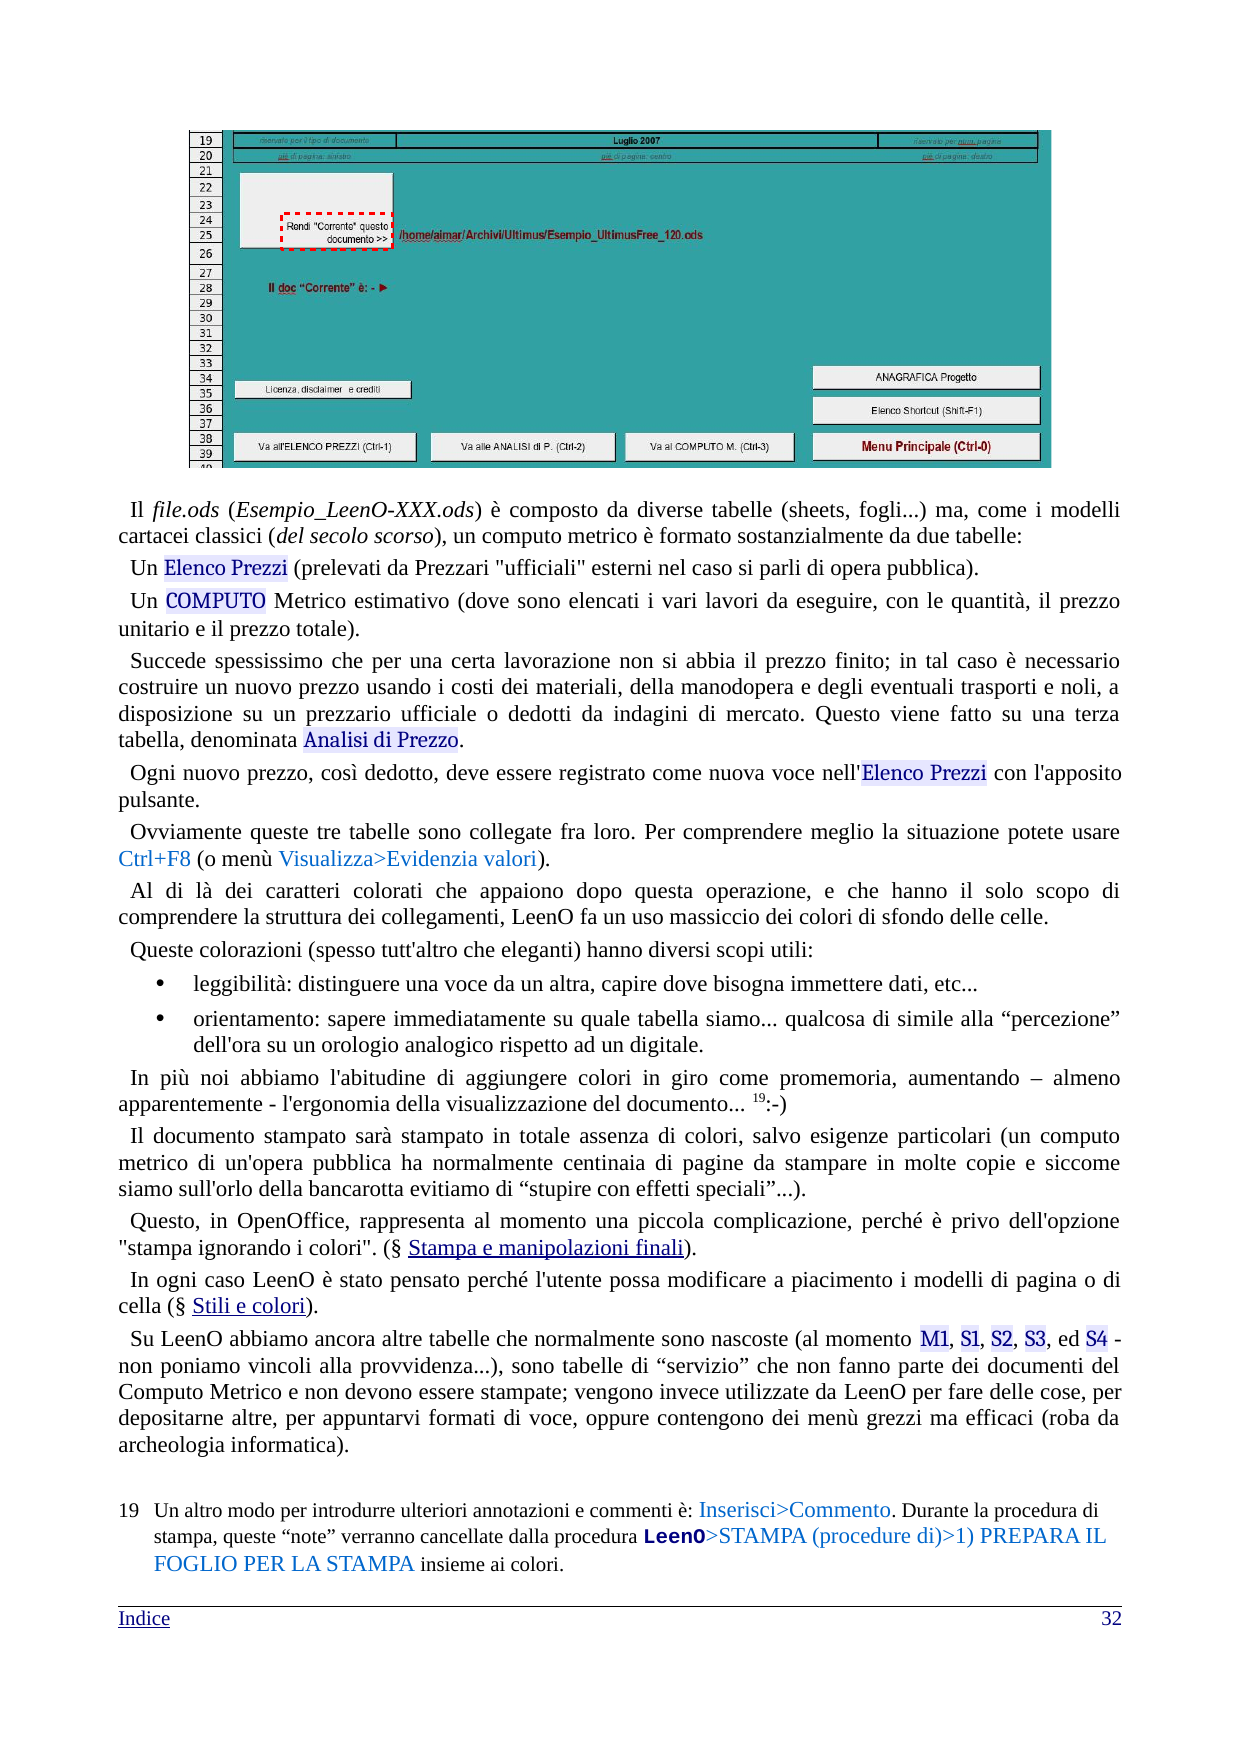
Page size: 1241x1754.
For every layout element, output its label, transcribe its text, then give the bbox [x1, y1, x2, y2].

text In più noi abbiamo l'abitudine di aggiungere colori in giro come promemoria, aumentando – almeno apparentemente - l'ergonomia della visualizzazione del documento... :-) [118, 1064, 1122, 1116]
text Queste colorazioni (spesso tutt'altro che eleganti) hanno diversi scopi utili: [118, 936, 1122, 962]
text Un Elenco Prezzi (prelevati da Prezzari "ufficiali" esterni nel caso si parli di opera pubblica). [118, 554, 1122, 582]
text Su LeenO abbiamo ancora altre tabelle che normalmente sono nascoste (al momento M1, S1, S2, S3, ed S4 - non poniamo vincoli alla provvidenza...), sono tabelle di “servizio” che non fanno parte dei documenti del Computo Metrico e non devono essere stampate; vengono invece utilizzate da LeenO per fare delle cose, per depositarne altre, per appuntarvi formati di voce, oppure contengono dei menù grezzi ma efficaci (roba da archeologia informatica). [118, 1324, 1122, 1457]
text Il file.ods (Esempio_LeenO-XXX.ods) è composto da diverse tabelle (sheets, fogli...) ma, come i modelli cartacei classici (del secolo scorso), un computo metrico è formato sostanzialmente da due tabelle: [118, 496, 1122, 548]
text Un COMPUTO Metrico estimativo (dove sono elencati i vari lavori da eseguire, con le quantità, il prezzo unitario e il prezzo totale). [118, 587, 1122, 641]
text Ovviamente queste tre tabelle sono collegate fra loro. Per comprendere meglio la situazione potete usare Ctrl+F8 (o menù Visualizza>Evidenzia valori). [118, 818, 1122, 871]
list orientamento: sapere immediatamente su quale tabella siamo... qualcosa di simile alla “percezione” dell'ora su un orologio analogico rispetto ad un digitale. [156, 1003, 1122, 1058]
picture [188, 130, 1052, 468]
text Succede spessissimo che per una certa lavorazione non si abbia il prezzo finito; in tal caso è necessario costruire un nuovo prezzo usando i costi dei materiali, della manodopera e degli eventuali trasporti e noli, a disposizione su un prezzario ufficiale o dedotti da indagini di mercato. Questo viene fatto su una terza tabella, denominata Analisi di Prezzo. [118, 647, 1122, 753]
text In ogni caso LeenO è stato pensato perché l'utente possa modificare a piacimento i modelli di pagina o di cella (§ Stili e colori). [118, 1266, 1122, 1319]
text Questo, in OpenOffice, rappresenta al momento una piccola complicazione, perché è privo dell'opzione "stampa ignorando i colori". (§ Stampa e manipolazioni finali). [118, 1207, 1122, 1260]
list leggibilità: distinguere una voce da un altra, capire dove bisogna immettere dati, etc... [156, 968, 1122, 997]
text Un altro modo per introdurre ulteriori annotazioni e commenti è: Inserisci>Commento. Durante la procedura di stampa, queste “note” verranno cancellate dalla procedura LeenO>STAMPA (procedure di)>1) PREPARA IL FOGLIO PER LA STAMPA insieme ai colori. [118, 1496, 1122, 1576]
text Ogni nuovo prezzo, così dedotto, deve essere registrato come nuova voce nell'Elenco Prezzi con l'apposito pulsante. [118, 759, 1122, 812]
text Al di là dei caratteri colorati che appaiono dopo questa operazione, e che hanno il solo scopo di comprendere la struttura dei collegamenti, LeenO fa un uso massiccio dei colori di sfondo delle celle. [118, 877, 1122, 930]
text Il documento stampato sarà stampato in totale assenza di colori, salvo esigenze particolari (un computo metrico di un'opera pubblica ha normalmente centinaia di pagine da stampare in molte copie e siccome siamo sull'orlo della bancarotta evitiamo di “stupire con effetti speciali”...). [118, 1122, 1122, 1201]
